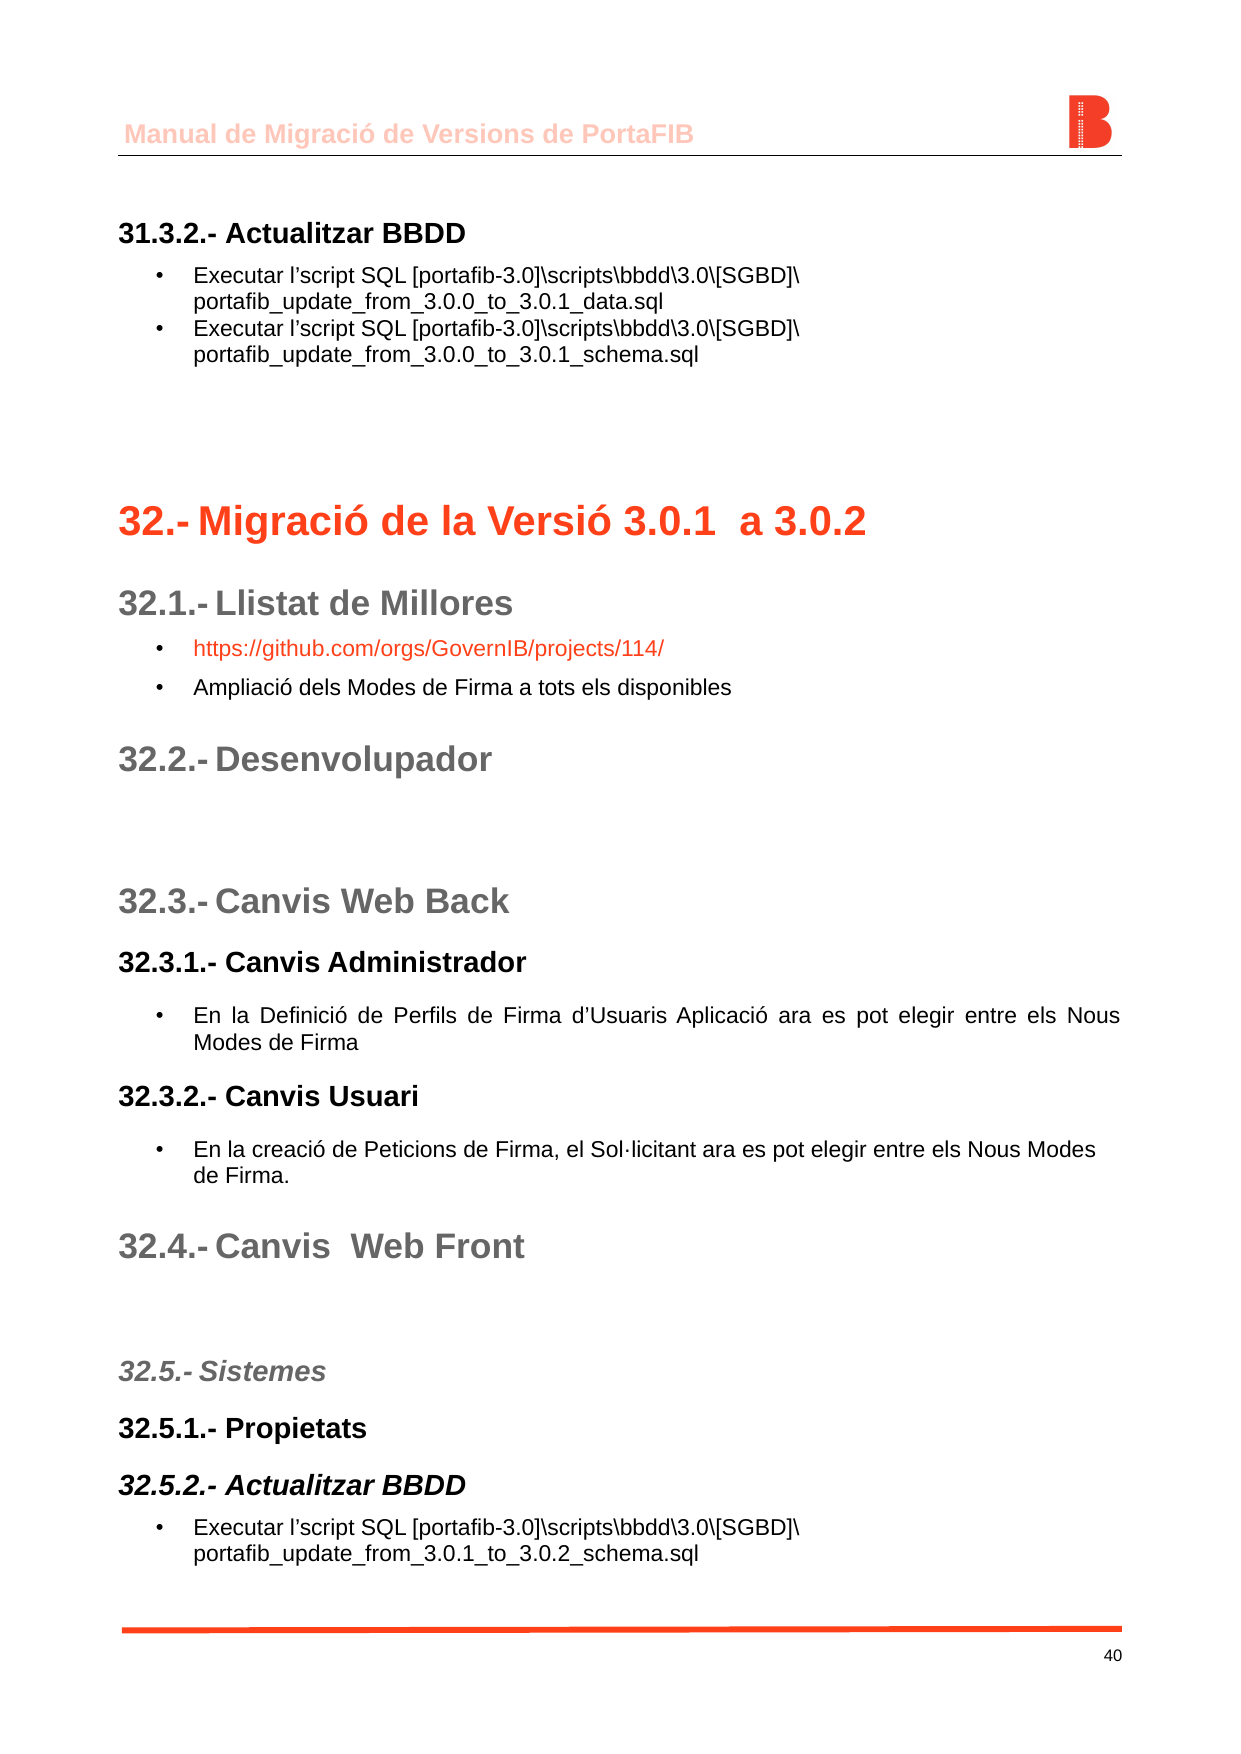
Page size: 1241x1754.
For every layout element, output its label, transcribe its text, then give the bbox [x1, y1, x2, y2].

subtitle Desenvolupador [118, 738, 1122, 779]
subtitle Migració de la Versió 3.0.1 a 3.0.2 [118, 497, 1122, 545]
subtitle Canvis Web Back [118, 880, 1122, 921]
subtitle Llistat de Millores [118, 582, 1122, 623]
list Executar l’script SQL [portafib-3.0]\scripts\bbdd\3.0\[SGBD]\portafib_update_from_3.0.1_to_3.0.2_schema.sql [156, 1513, 1122, 1566]
subtitle Canvis Administrador [118, 945, 1122, 979]
subtitle Canvis Web Front [118, 1225, 1122, 1266]
list Ampliació dels Modes de Firma a tots els disponibles [156, 674, 1122, 701]
list En la creació de Peticions de Firma, el Sol·licitant ara es pot elegir entre els Nous Modes de Firma. [156, 1136, 1122, 1188]
subtitle Actualitzar BBDD [118, 1468, 1122, 1502]
list https://github.com/orgs/GovernIB/projects/114/ [156, 635, 1122, 662]
list En la Definició de Perfils de Firma d’Usuaris Aplicació ara es pot elegir entre els Nous Modes de Firma [156, 1002, 1122, 1055]
picture [1063, 94, 1117, 150]
list Executar l’script SQL [portafib-3.0]\scripts\bbdd\3.0\[SGBD]\portafib_update_from_3.0.0_to_3.0.1_schema.sql [156, 314, 1122, 367]
subtitle Canvis Usuari [118, 1078, 1122, 1112]
subtitle Sistemes [118, 1354, 1122, 1387]
list Executar l’script SQL [portafib-3.0]\scripts\bbdd\3.0\[SGBD]\portafib_update_from_3.0.0_to_3.0.1_data.sql [156, 262, 1122, 314]
subtitle Propietats [118, 1411, 1122, 1444]
subtitle Actualitzar BBDD [118, 216, 1122, 249]
